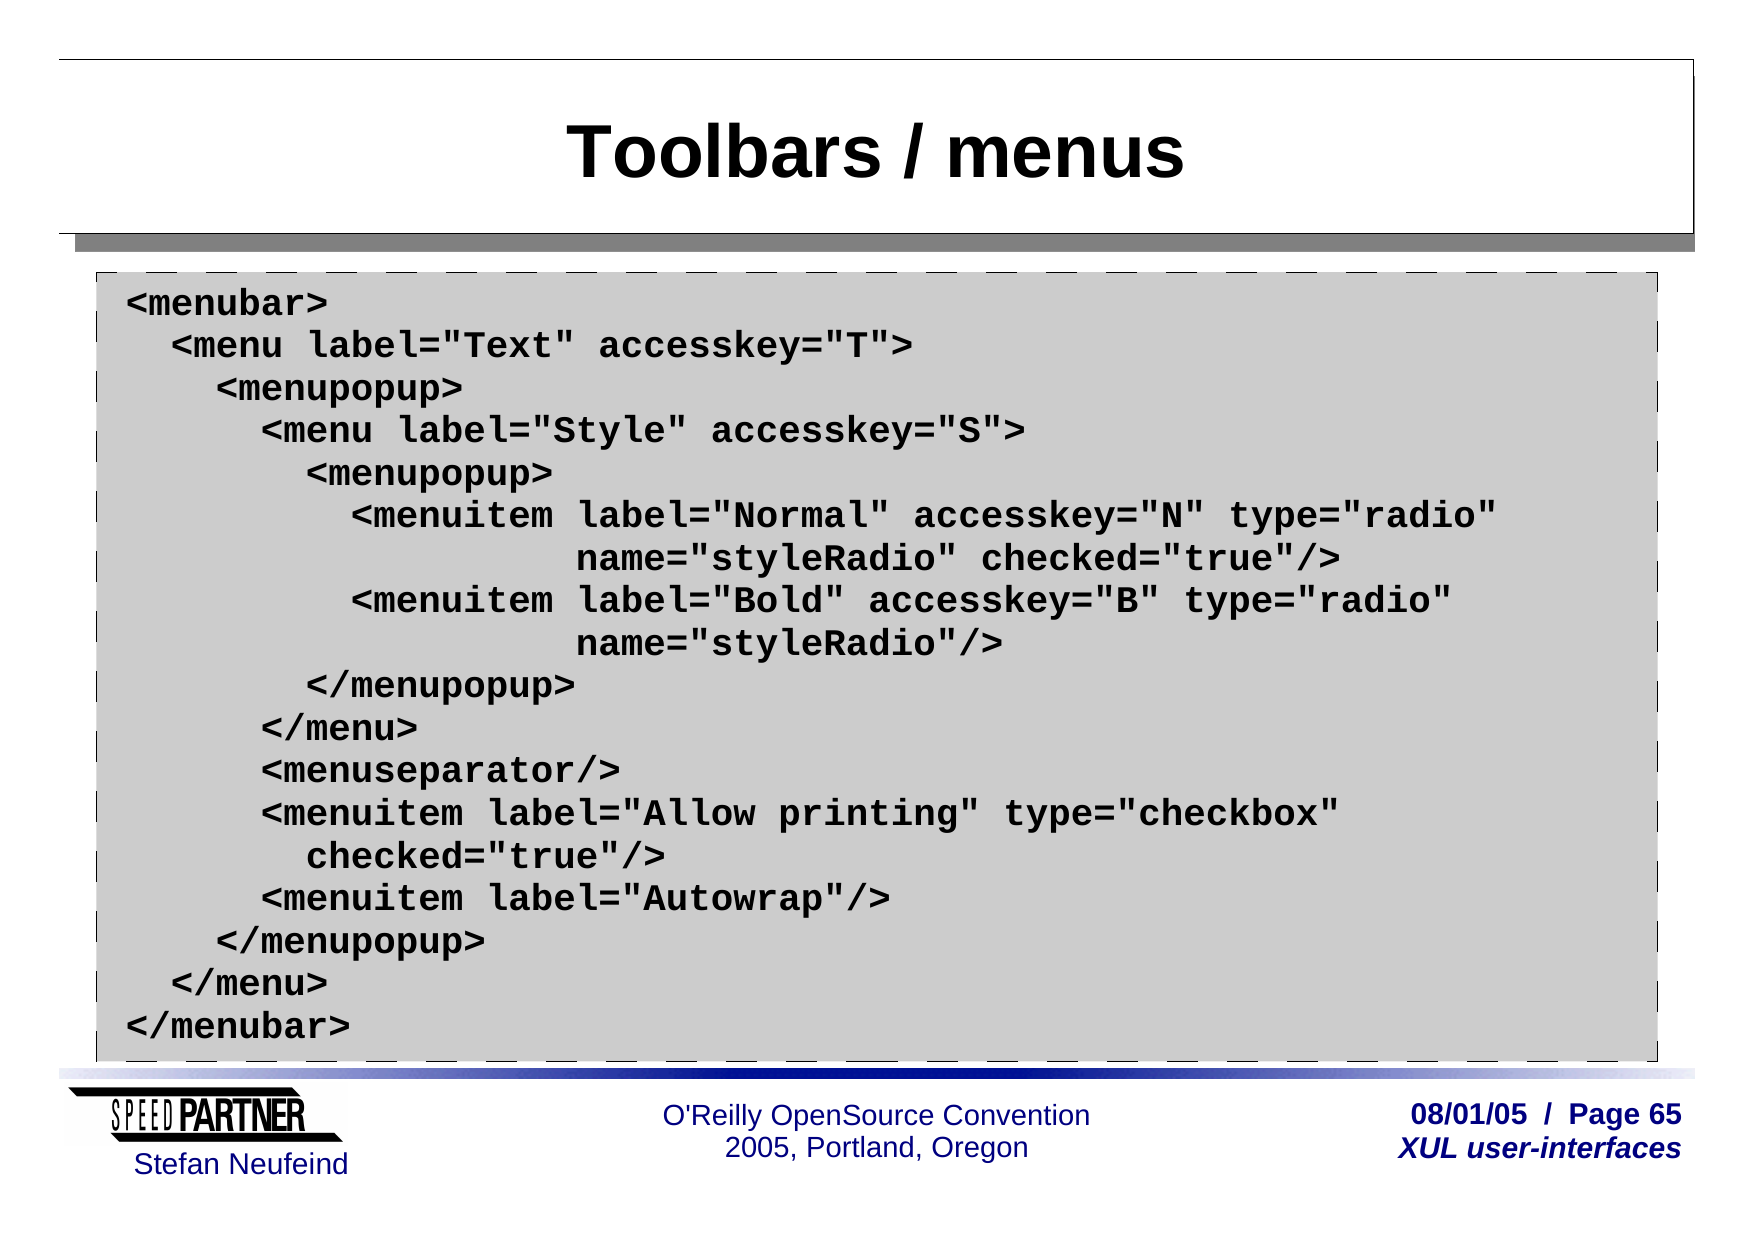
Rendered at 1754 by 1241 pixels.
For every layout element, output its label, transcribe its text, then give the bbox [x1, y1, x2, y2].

text_box <menubar> <menu label="Text" accesskey="T"> <menupopup> <menu label="Style" accesskey="S"> <menupopup> <menuitem label="Normal" accesskey="N" type="radio" name="styleRadio" checked="true"/> <menuitem label="Bold" accesskey="B" type="radio" name="styleRadio"/> </menupopup> </menu> <menuseparator/> <menuitem label="Allow printing" type="checkbox" checked="true"/> <menuitem label="Autowrap"/> </menupopup> </menu> </menubar> [96, 272, 1658, 1062]
title Toolbars / menus [59, 59, 1695, 244]
picture [64, 1082, 348, 1146]
picture [59, 1068, 1695, 1079]
